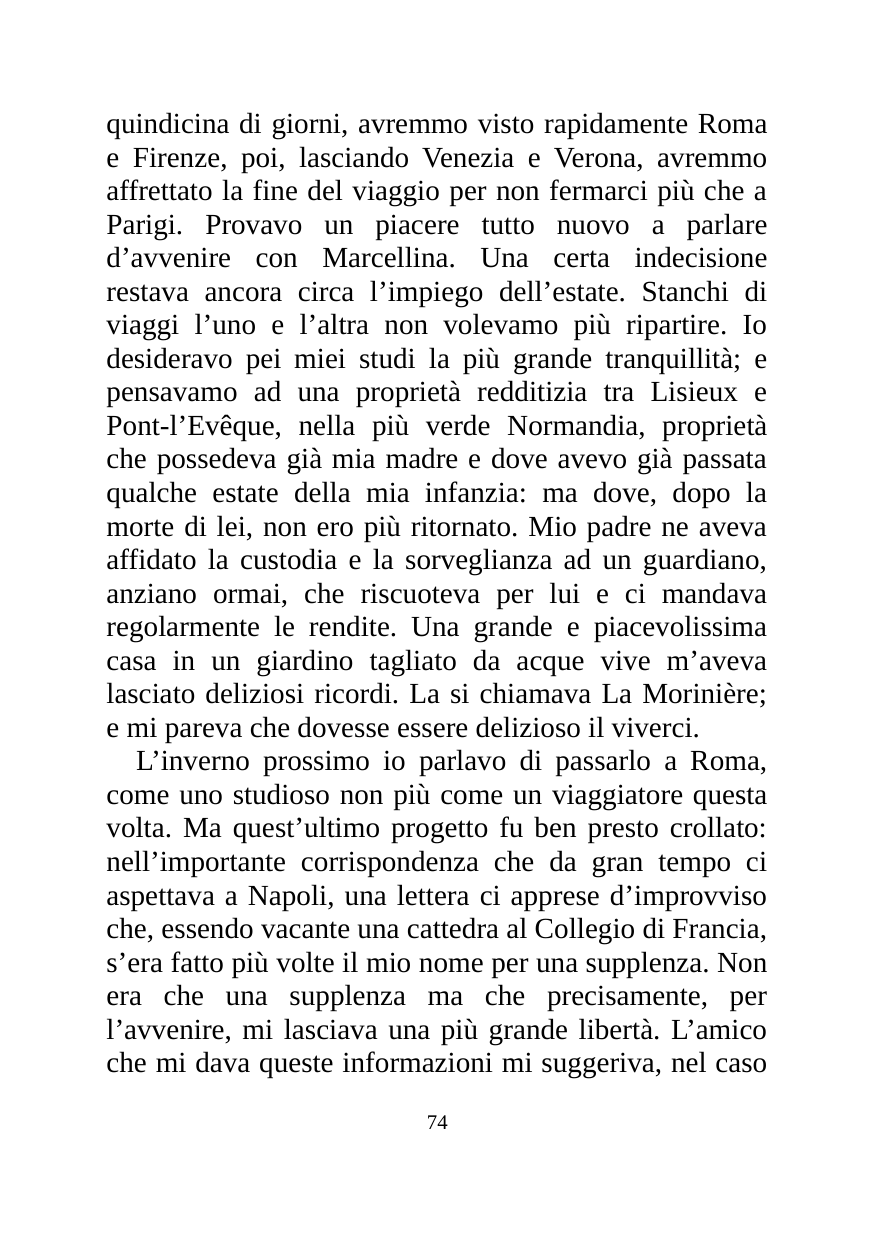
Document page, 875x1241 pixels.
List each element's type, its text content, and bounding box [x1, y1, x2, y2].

text quindicina di giorni, avremmo visto rapidamente Roma e Firenze, poi, lasciando Venezia e Verona, avremmo affrettato la fine del viaggio per non fermarci più che a Parigi. Provavo un piacere tutto nuovo a parlare d’avvenire con Marcellina. Una certa indecisione restava ancora circa l’impiego dell’estate. Stanchi di viaggi l’uno e l’altra non volevamo più ripartire. Io desideravo pei miei studi la più grande tranquillità; e pensavamo ad una proprietà redditizia tra Lisieux e Pont-l’Evêque, nella più verde Normandia, proprietà che possedeva già mia madre e dove avevo già passata qualche estate della mia infanzia: ma dove, dopo la morte di lei, non ero più ritornato. Mio padre ne aveva affidato la custodia e la sorveglianza ad un guardiano, anziano ormai, che riscuoteva per lui e ci mandava regolarmente le rendite. Una grande e piacevolissima casa in un giardino tagliato da acque vive m’aveva lasciato deliziosi ricordi. La si chiamava La Morinière; e mi pareva che dovesse essere delizioso il viverci. [106, 106, 768, 743]
text L’inverno prossimo io parlavo di passarlo a Roma, come uno studioso non più come un viaggiatore questa volta. Ma quest’ultimo progetto fu ben presto crollato: nell’importante corrispondenza che da gran tempo ci aspettava a Napoli, una lettera ci apprese d’improvviso che, essendo vacante una cattedra al Collegio di Francia, s’era fatto più volte il mio nome per una supplenza. Non era che una supplenza ma che precisamente, per l’avvenire, mi lasciava una più grande libertà. L’amico che mi dava queste informazioni mi suggeriva, nel caso [106, 743, 768, 1079]
